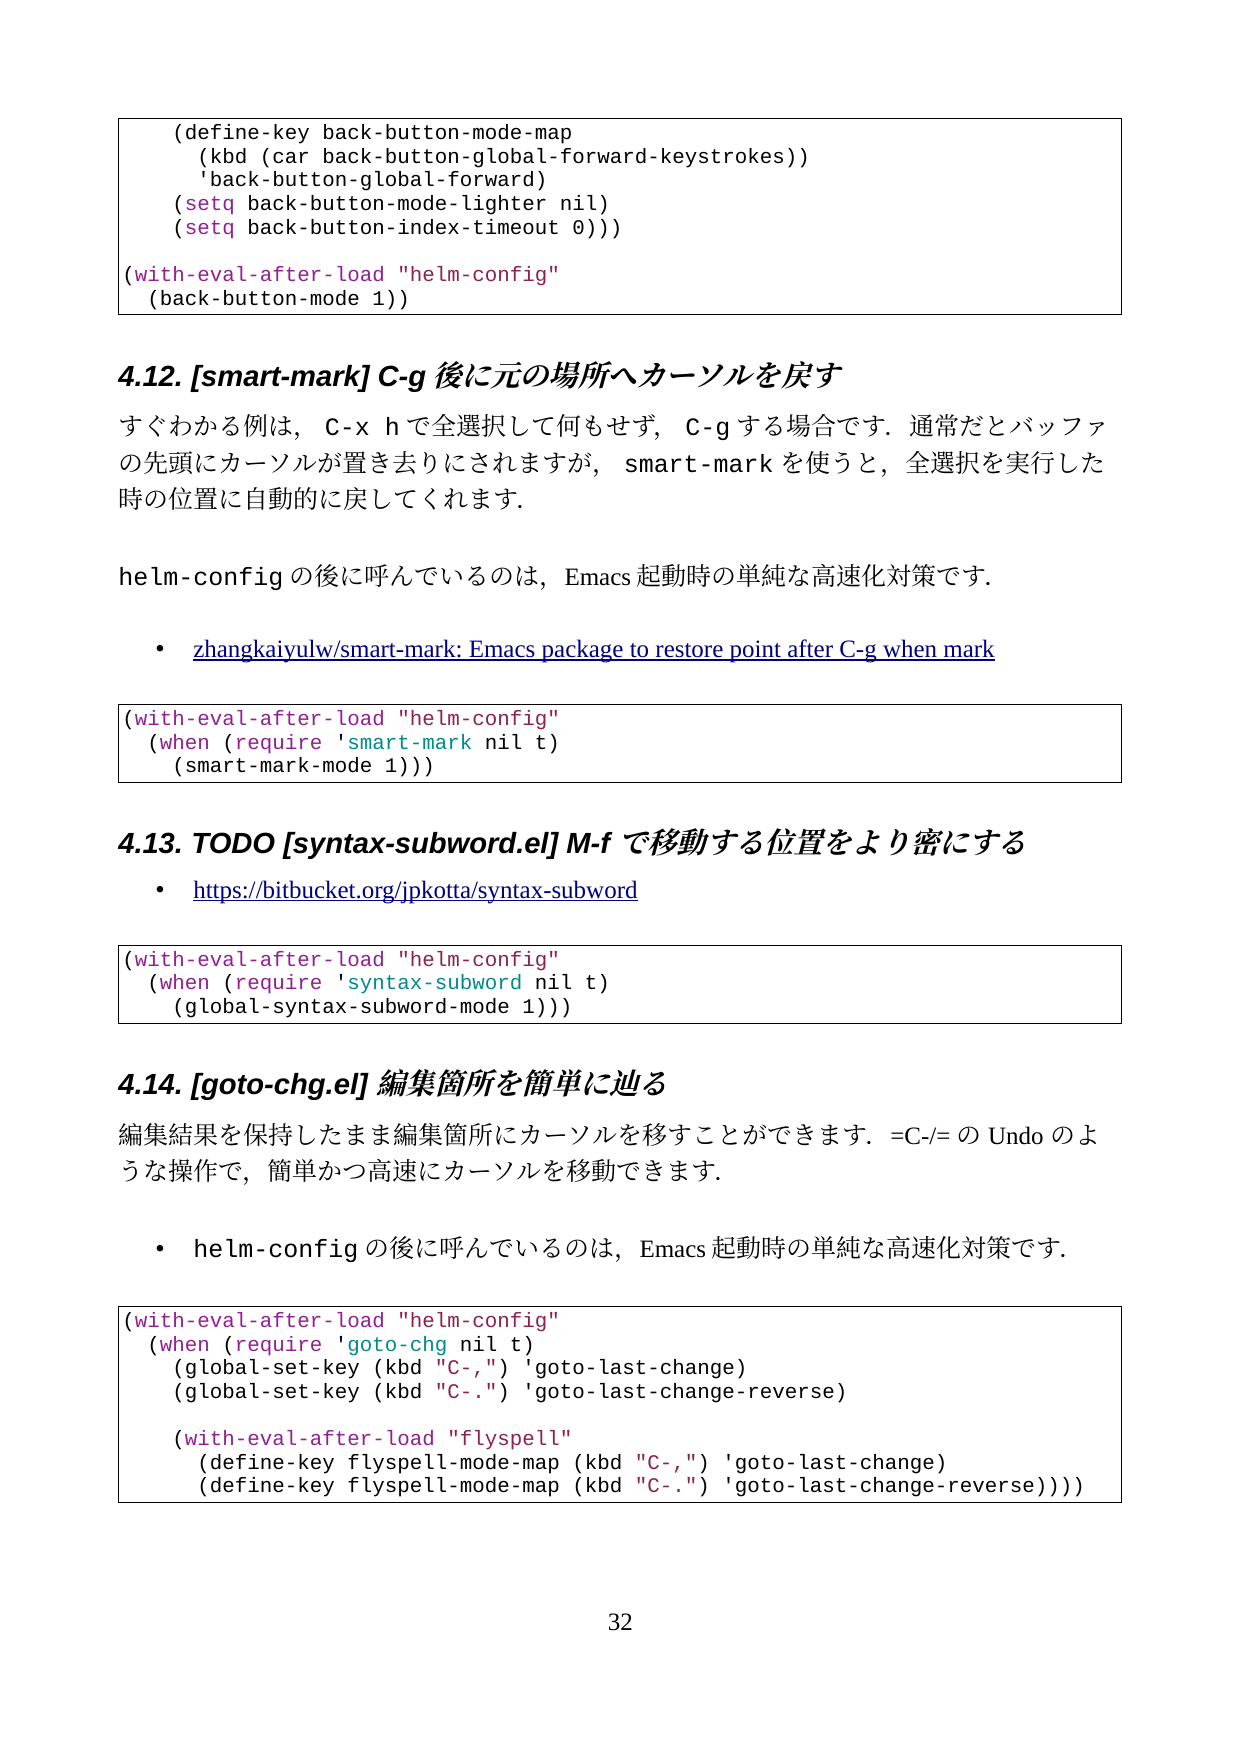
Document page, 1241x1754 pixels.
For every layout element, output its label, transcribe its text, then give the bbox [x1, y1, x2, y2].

text (with-eval-after-load "helm-config" [119, 1307, 1121, 1330]
text 'back-button-global-forward) [119, 165, 1121, 189]
subtitle TODO [syntax-subword.el] M-f で移動する位置をより密にする [118, 820, 1122, 862]
text (setq back-button-mode-lighter nil) [119, 189, 1121, 213]
text (global-syntax-subword-mode 1))) [119, 992, 1121, 1023]
list https://bitbucket.org/jpkotta/syntax-subword [156, 875, 1122, 932]
text すぐわかる例は， C-x h で全選択して何もせず， C-g する場合です．通常だとバッファの先頭にカーソルが置き去りにされますが， smart-mark を使うと，全選択を実行した時の位置に自動的に戻してくれます． [118, 407, 1122, 544]
text (setq back-button-index-timeout 0))) [119, 213, 1121, 236]
text (with-eval-after-load "helm-config" [119, 260, 1121, 284]
list zhangkaiyulw/smart-mark: Emacs package to restore point after C-g when mark [156, 634, 1122, 692]
text 編集結果を保持したまま編集箇所にカーソルを移すことができます．=C-/= の Undo のような操作で，簡単かつ高速にカーソルを移動できます． [118, 1115, 1122, 1216]
text (when (require 'smart-mark nil t) [119, 728, 1121, 751]
list helm-config の後に呼んでいるのは，Emacs起動時の単純な高速化対策です． [156, 1228, 1122, 1293]
text (when (require 'goto-chg nil t) [119, 1330, 1121, 1353]
text (global-set-key (kbd "C-,") 'goto-last-change) [119, 1353, 1121, 1377]
text (define-key flyspell-mode-map (kbd "C-.") 'goto-last-change-reverse)))) [119, 1472, 1121, 1502]
text (define-key flyspell-mode-map (kbd "C-,") 'goto-last-change) [119, 1448, 1121, 1472]
text (smart-mark-mode 1))) [119, 751, 1121, 782]
subtitle [smart-mark] C-g後に元の場所へカーソルを戻す [118, 353, 1122, 394]
text (back-button-mode 1)) [119, 284, 1121, 314]
subtitle [goto-chg.el] 編集箇所を簡単に辿る [118, 1061, 1122, 1103]
text (define-key back-button-mode-map [119, 119, 1121, 142]
text (global-set-key (kbd "C-.") 'goto-last-change-reverse) [119, 1377, 1121, 1401]
text (when (require 'syntax-subword nil t) [119, 968, 1121, 992]
text (with-eval-after-load "helm-config" [119, 705, 1121, 728]
text helm-config の後に呼んでいるのは，Emacs起動時の単純な高速化対策です． [118, 557, 1122, 622]
text (with-eval-after-load "helm-config" [119, 946, 1121, 968]
text (kbd (car back-button-global-forward-keystrokes)) [119, 142, 1121, 165]
text (with-eval-after-load "flyspell" [119, 1424, 1121, 1448]
